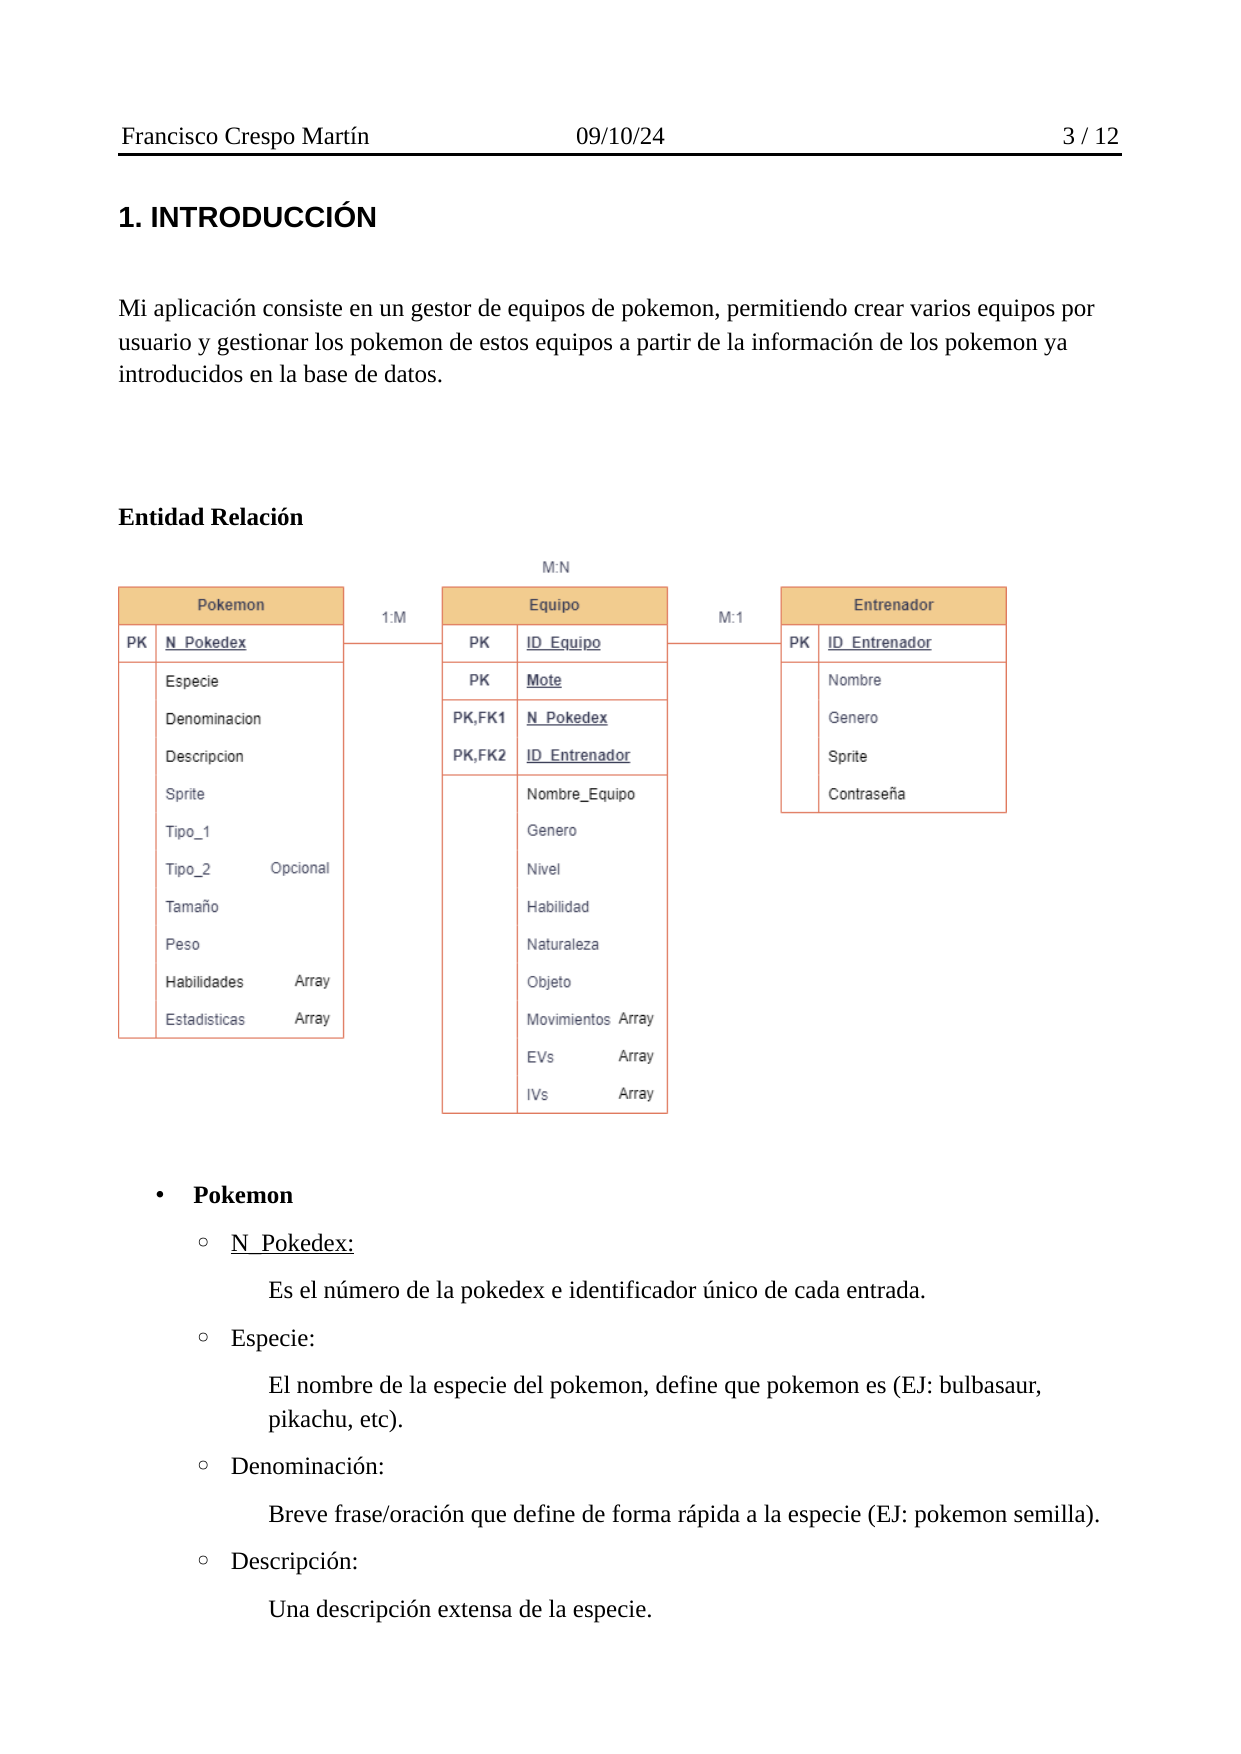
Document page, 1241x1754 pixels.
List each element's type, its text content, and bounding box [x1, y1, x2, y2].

list N_Pokedex: [193, 1228, 1122, 1257]
list Una descripción extensa de la especie. [231, 1594, 1122, 1623]
text Mi aplicación consiste en un gestor de equipos de pokemon, permitiendo crear varios equipos por usuario y gestionar los pokemon de estos equipos a partir de la información de los pokemon ya introducidos en la base de datos. [118, 293, 1122, 388]
list Es el número de la pokedex e identificador único de cada entrada. [231, 1275, 1122, 1304]
list Breve frase/oración que define de forma rápida a la especie (EJ: pokemon semilla). [231, 1499, 1122, 1528]
list Especie: [193, 1323, 1122, 1352]
list Pokemon [156, 1180, 1122, 1209]
subtitle 1. INTRODUCCIÓN [118, 200, 1122, 233]
text Entidad Relación [118, 502, 1122, 531]
list El nombre de la especie del pokemon, define que pokemon es (EJ: bulbasaur, pikachu, etc). [231, 1371, 1122, 1432]
list Descripción: [193, 1546, 1122, 1575]
list Denominación: [193, 1451, 1122, 1480]
picture [118, 550, 1007, 1114]
